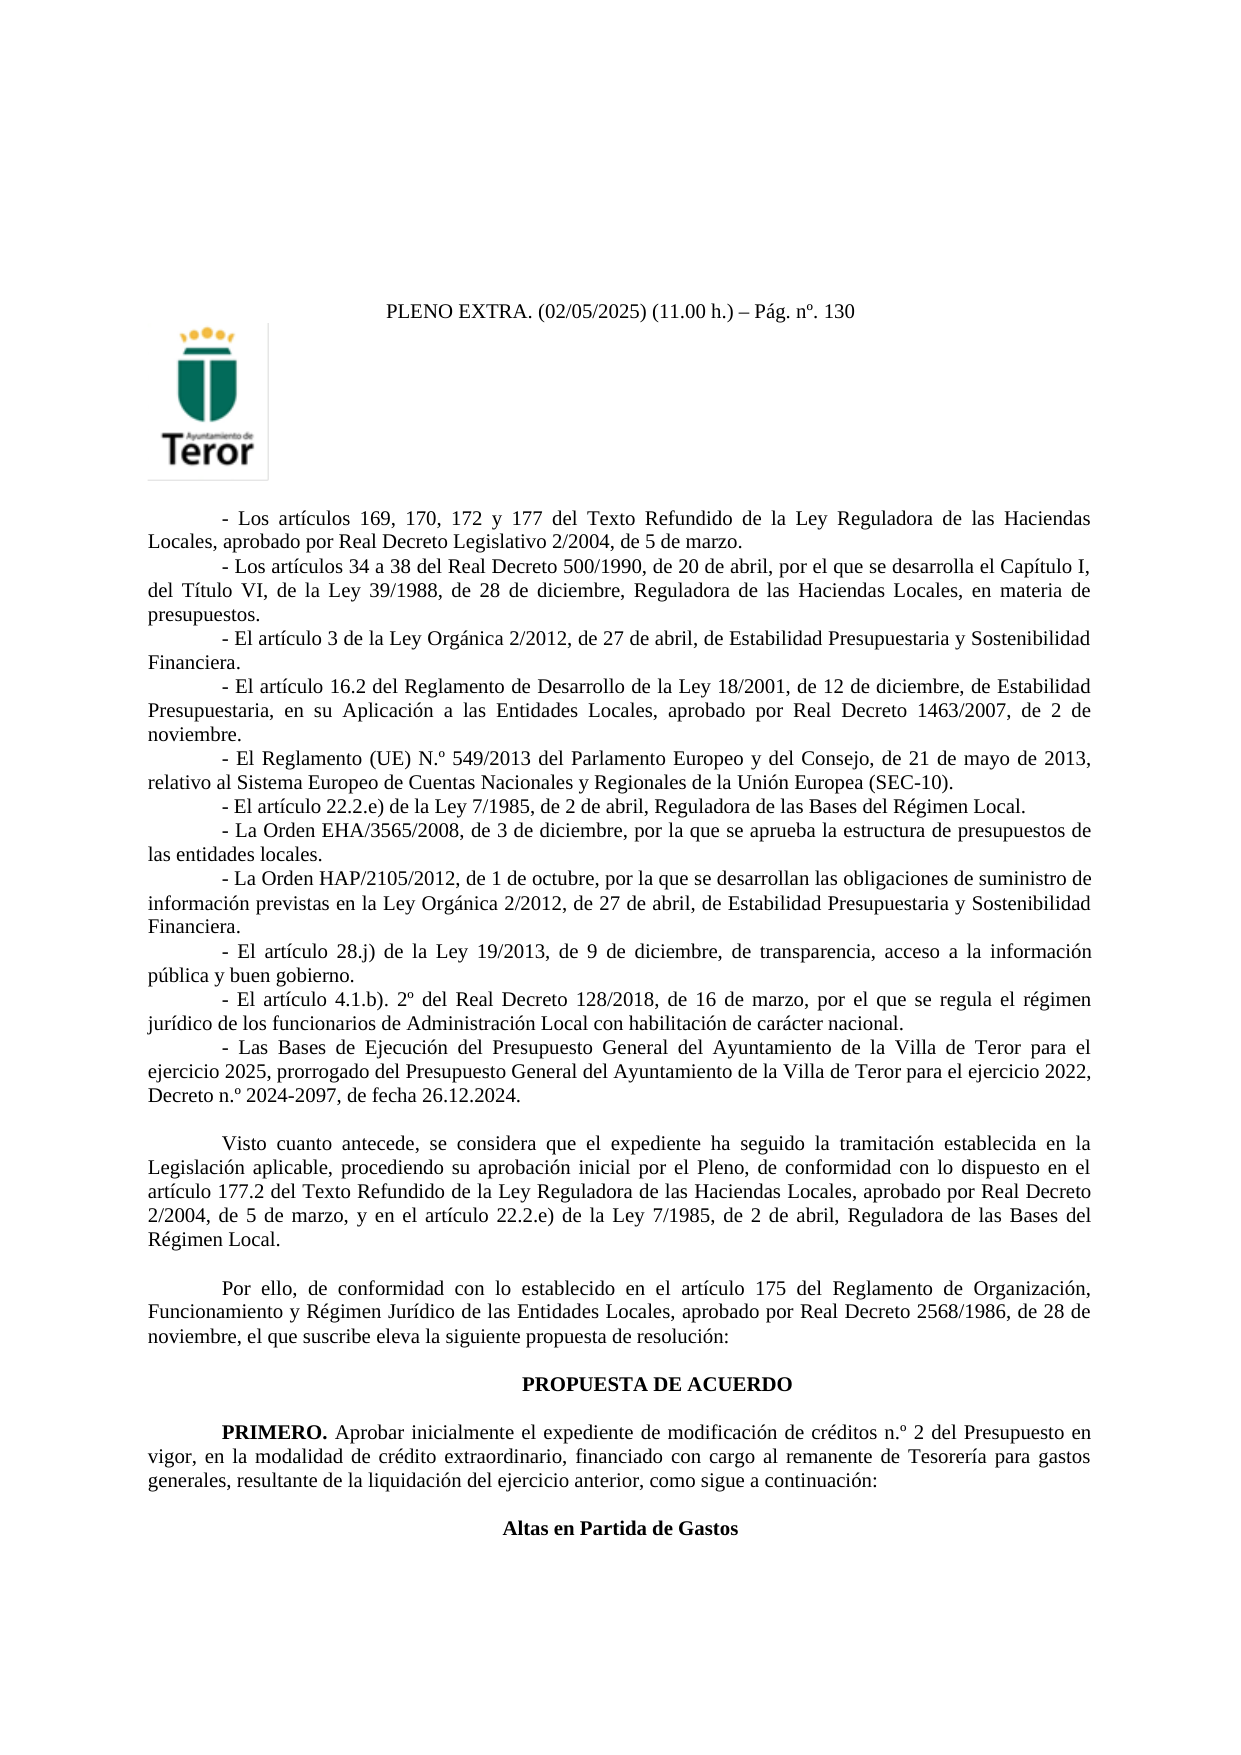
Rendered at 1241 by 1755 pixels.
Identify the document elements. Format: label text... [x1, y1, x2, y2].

text - Los artículos 34 a 38 del Real Decreto 500/1990, de 20 de abril, por el que se desarrolla el Capítulo I, del Título VI, de la Ley 39/1988, de 28 de diciembre, Reguladora de las Haciendas Locales, en materia de presupuestos. [148, 553, 1093, 626]
text Altas en Partida de Gastos [148, 1516, 1093, 1540]
text PRIMERO. Aprobar inicialmente el expediente de modificación de créditos n.º 2 del Presupuesto en vigor, en la modalidad de crédito extraordinario, financiado con cargo al remanente de Tesorería para gastos generales, resultante de la liquidación del ejercicio anterior, como sigue a continuación: [148, 1420, 1093, 1492]
text - El artículo 28.j) de la Ley 19/2013, de 9 de diciembre, de transparencia, acceso a la información pública y buen gobierno. [148, 938, 1093, 987]
text - El artículo 4.1.b). 2º del Real Decreto 128/2018, de 16 de marzo, por el que se regula el régimen jurídico de los funcionarios de Administración Local con habilitación de carácter nacional. [148, 987, 1093, 1035]
text - El Reglamento (UE) N.º 549/2013 del Parlamento Europeo y del Consejo, de 21 de mayo de 2013, relativo al Sistema Europeo de Cuentas Nacionales y Regionales de la Unión Europea (SEC-10). [148, 746, 1093, 794]
text - El artículo 22.2.e) de la Ley 7/1985, de 2 de abril, Reguladora de las Bases del Régimen Local. [148, 794, 1093, 818]
text Visto cuanto antecede, se considera que el expediente ha seguido la tramitación establecida en la Legislación aplicable, procediendo su aprobación inicial por el Pleno, de conformidad con lo dispuesto en el artículo 177.2 del Texto Refundido de la Ley Reguladora de las Haciendas Locales, aprobado por Real Decreto 2/2004, de 5 de marzo, y en el artículo 22.2.e) de la Ley 7/1985, de 2 de abril, Reguladora de las Bases del Régimen Local. [148, 1131, 1093, 1251]
text Por ello, de conformidad con lo establecido en el artículo 175 del Reglamento de Organización, Funcionamiento y Régimen Jurídico de las Entidades Locales, aprobado por Real Decreto 2568/1986, de 28 de noviembre, el que suscribe eleva la siguiente propuesta de resolución: [148, 1275, 1093, 1348]
text - Los artículos 169, 170, 172 y 177 del Texto Refundido de la Ley Reguladora de las Haciendas Locales, aprobado por Real Decreto Legislativo 2/2004, de 5 de marzo. [148, 505, 1093, 553]
text - El artículo 3 de la Ley Orgánica 2/2012, de 27 de abril, de Estabilidad Presupuestaria y Sostenibilidad Financiera. [148, 626, 1093, 674]
text - Las Bases de Ejecución del Presupuesto General del Ayuntamiento de la Villa de Teror para el ejercicio 2025, prorrogado del Presupuesto General del Ayuntamiento de la Villa de Teror para el ejercicio 2022, Decreto n.º 2024-2097, de fecha 26.12.2024. [148, 1035, 1093, 1107]
text PROPUESTA DE ACUERDO [148, 1372, 1093, 1396]
text - El artículo 16.2 del Reglamento de Desarrollo de la Ley 18/2001, de 12 de diciembre, de Estabilidad Presupuestaria, en su Aplicación a las Entidades Locales, aprobado por Real Decreto 1463/2007, de 2 de noviembre. [148, 674, 1093, 746]
text - La Orden HAP/2105/2012, de 1 de octubre, por la que se desarrollan las obligaciones de suministro de información previstas en la Ley Orgánica 2/2012, de 27 de abril, de Estabilidad Presupuestaria y Sostenibilidad Financiera. [148, 866, 1093, 938]
text - La Orden EHA/3565/2008, de 3 de diciembre, por la que se aprueba la estructura de presupuestos de las entidades locales. [148, 818, 1093, 866]
